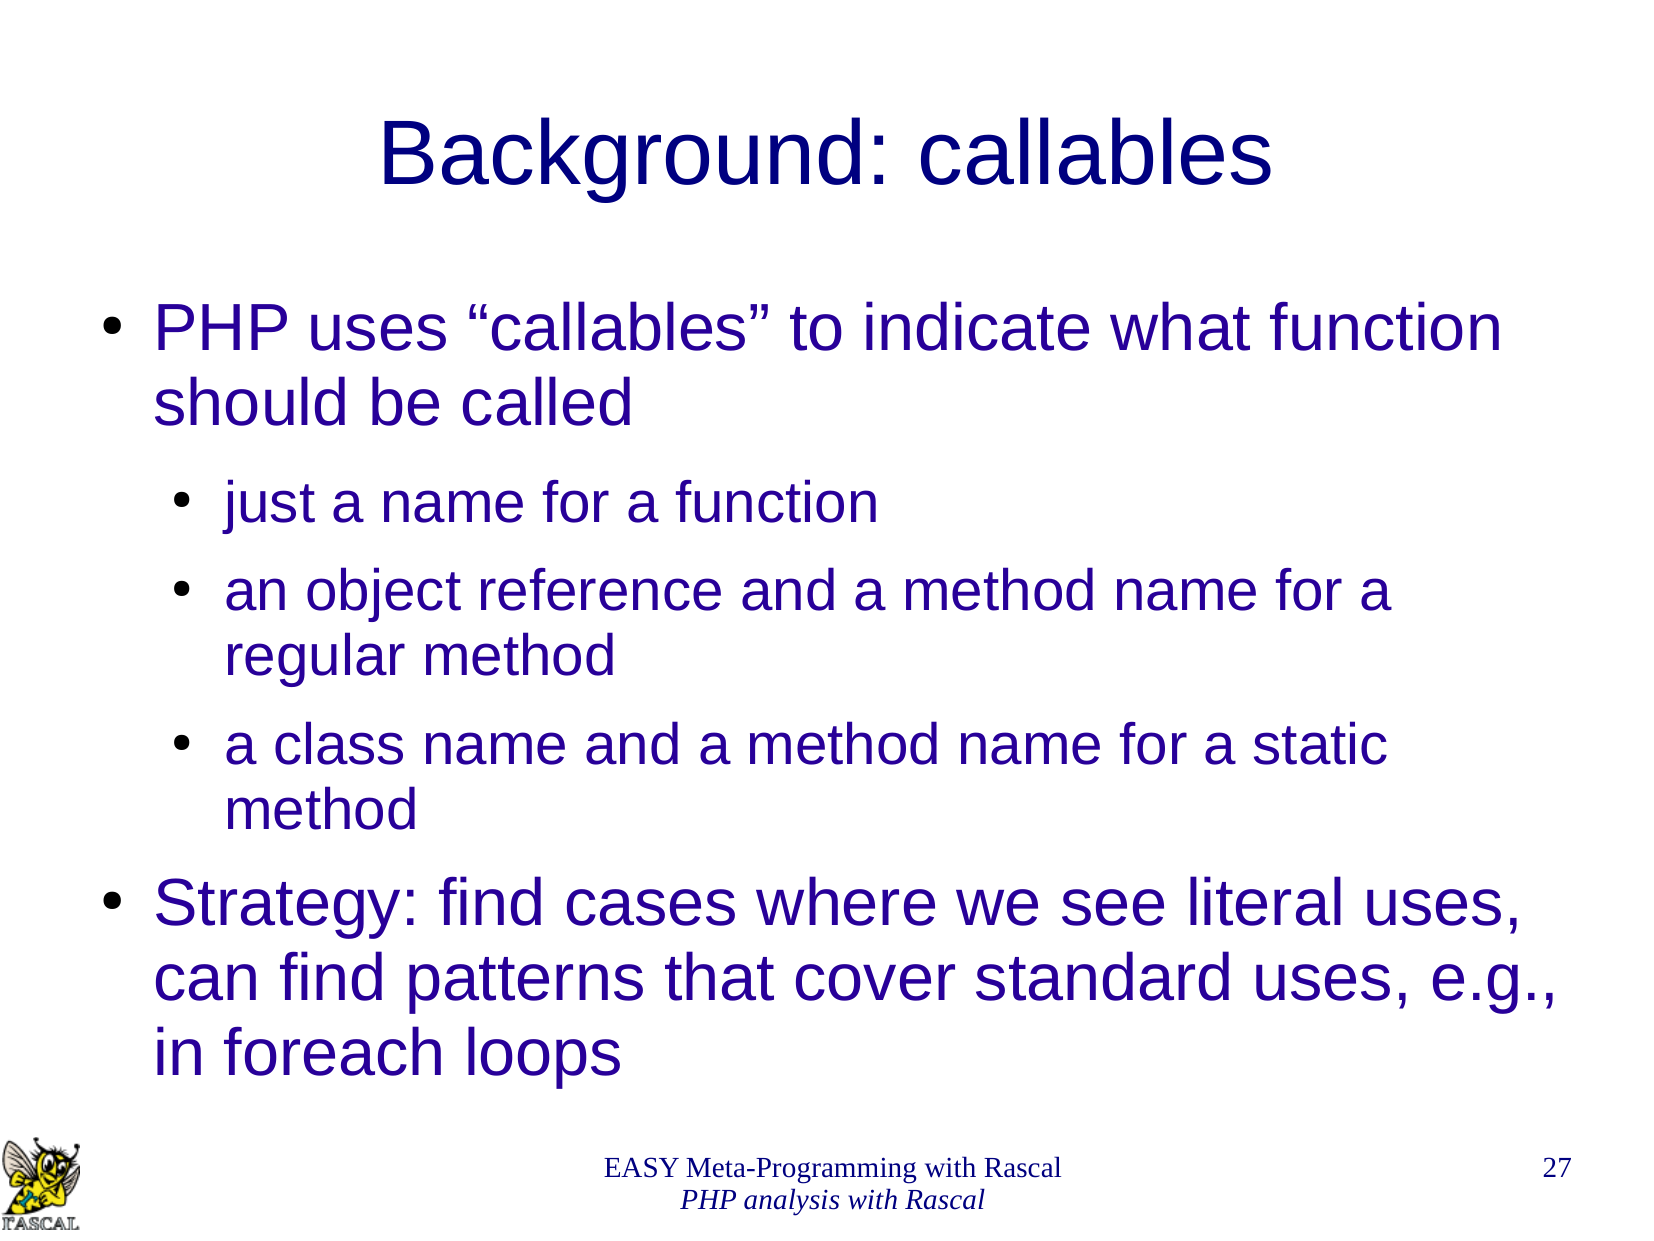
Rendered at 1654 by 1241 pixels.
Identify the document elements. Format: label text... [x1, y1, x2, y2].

picture [1, 1137, 80, 1230]
list PHP uses “callables” to indicate what function should be called just a name for a function an object reference and a method name for a regular method a class name and a method name for a static method Strategy: find cases where we see literal uses, can find patterns that cover standard uses, e.g., in foreach loops [82, 290, 1571, 1010]
title Background: callables [82, 49, 1571, 257]
